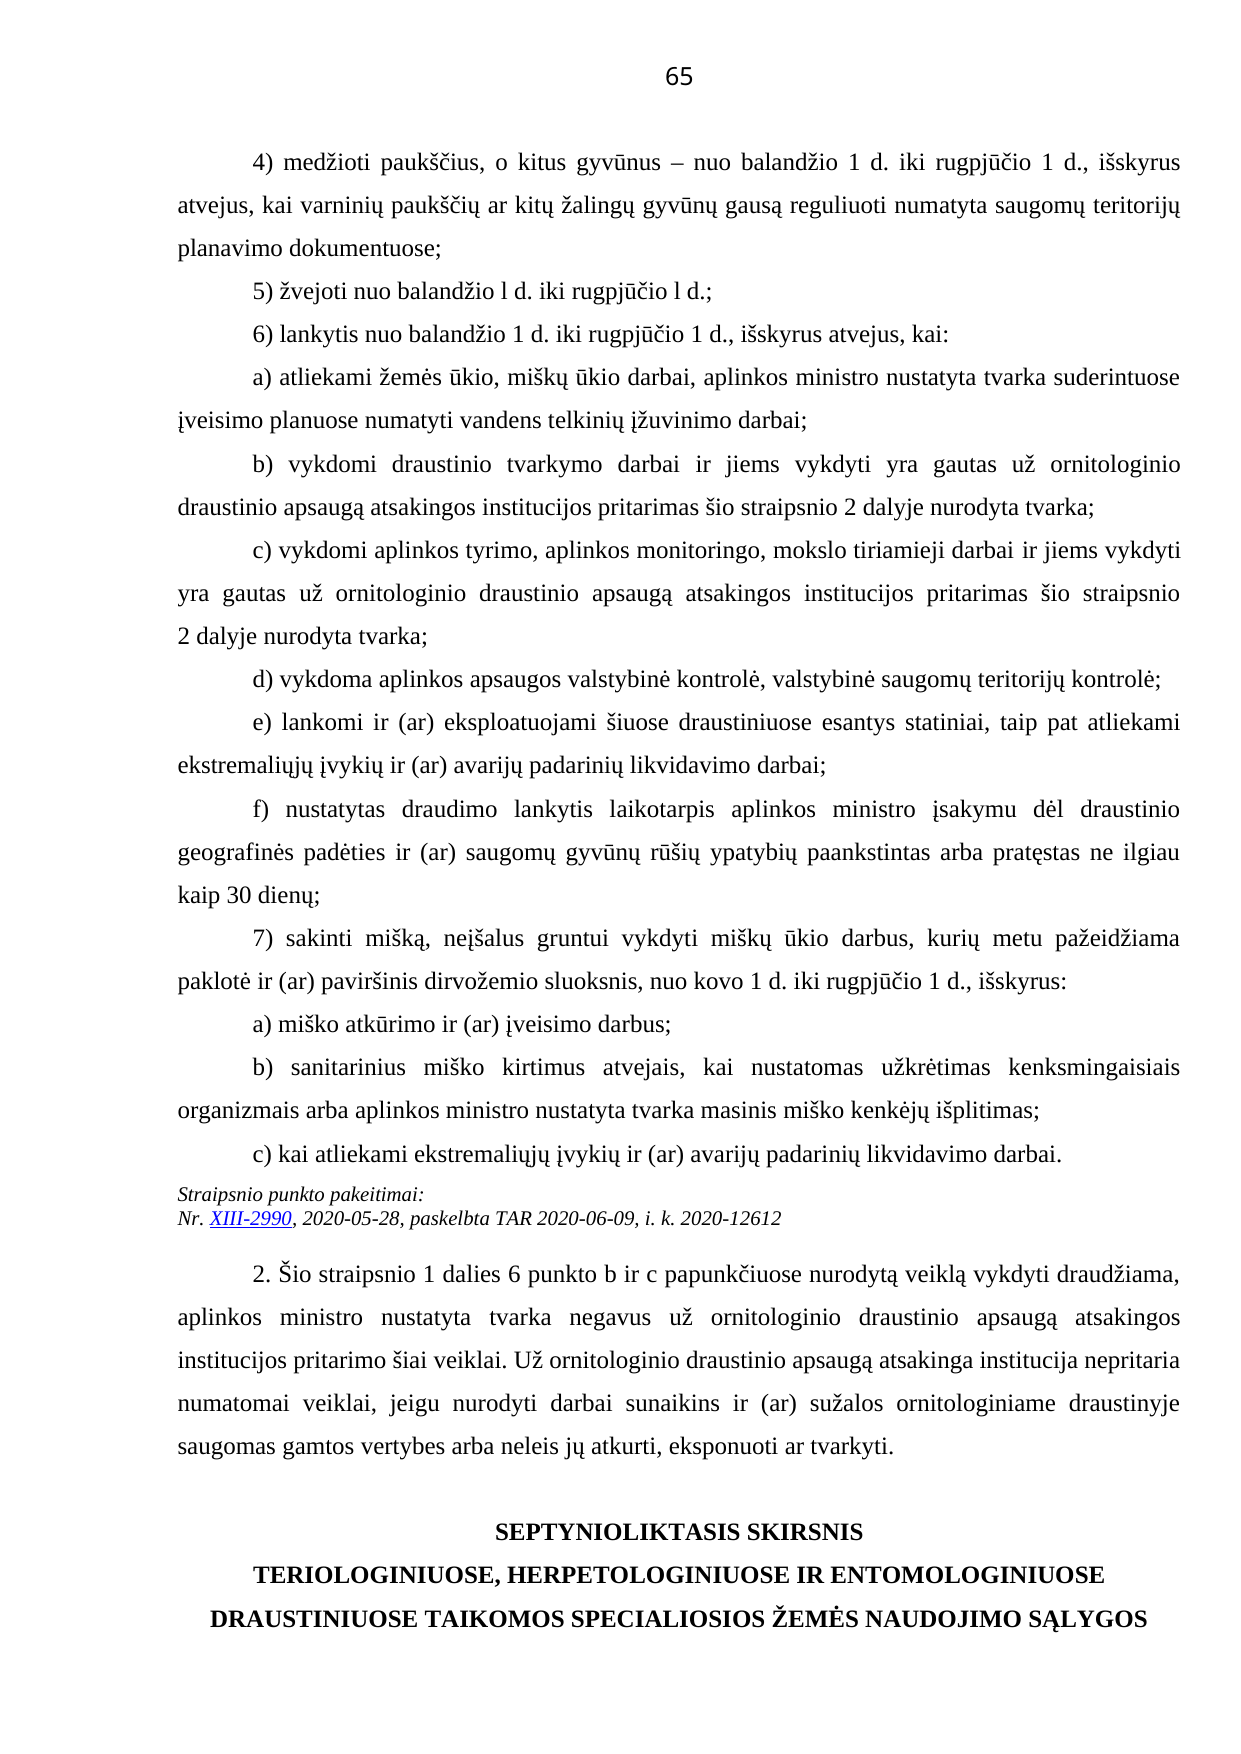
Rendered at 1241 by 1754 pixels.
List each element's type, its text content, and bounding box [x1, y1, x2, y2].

text b) sanitarinius miško kirtimus atvejais, kai nustatomas užkrėtimas kenksmingaisiais organizmais arba aplinkos ministro nustatyta tvarka masinis miško kenkėjų išplitimas; [177, 1052, 1181, 1124]
text f) nustatytas draudimo lankytis laikotarpis aplinkos ministro įsakymu dėl draustinio geografinės padėties ir (ar) saugomų gyvūnų rūšių ypatybių paankstintas arba pratęstas ne ilgiau kaip 30 dienų; [177, 794, 1181, 909]
text Nr. XIII-2990, 2020-05-28, paskelbta TAR 2020-06-09, i. k. 2020-12612 [177, 1206, 1181, 1230]
text b) vykdomi draustinio tvarkymo darbai ir jiems vykdyti yra gautas už ornitologinio draustinio apsaugą atsakingos institucijos pritarimas šio straipsnio 2 dalyje nurodyta tvarka; [177, 449, 1181, 521]
text c) kai atliekami ekstremaliųjų įvykių ir (ar) avarijų padarinių likvidavimo darbai. [177, 1139, 1181, 1167]
text a) atliekami žemės ūkio, miškų ūkio darbai, aplinkos ministro nustatyta tvarka suderintuose įveisimo planuose numatyti vandens telkinių įžuvinimo darbai; [177, 362, 1181, 434]
text c) vykdomi aplinkos tyrimo, aplinkos monitoringo, mokslo tiriamieji darbai ir jiems vykdyti yra gautas už ornitologinio draustinio apsaugą atsakingos institucijos pritarimas šio straipsnio 2 dalyje nurodyta tvarka; [177, 535, 1181, 650]
text 4) medžioti paukščius, o kitus gyvūnus – nuo balandžio 1 d. iki rugpjūčio 1 d., išskyrus atvejus, kai varninių paukščių ar kitų žalingų gyvūnų gausą reguliuoti numatyta saugomų teritorijų planavimo dokumentuose; [177, 147, 1181, 262]
text Straipsnio punkto pakeitimai: [177, 1182, 1181, 1206]
text d) vykdoma aplinkos apsaugos valstybinė kontrolė, valstybinė saugomų teritorijų kontrolė; [177, 664, 1181, 693]
text a) miško atkūrimo ir (ar) įveisimo darbus; [177, 1009, 1181, 1038]
text 7) sakinti mišką, neįšalus gruntui vykdyti miškų ūkio darbus, kurių metu pažeidžiama paklotė ir (ar) paviršinis dirvožemio sluoksnis, nuo kovo 1 d. iki rugpjūčio 1 d., išskyrus: [177, 923, 1181, 995]
text 2. Šio straipsnio 1 dalies 6 punkto b ir c papunkčiuose nurodytą veiklą vykdyti draudžiama, aplinkos ministro nustatyta tvarka negavus už ornitologinio draustinio apsaugą atsakingos institucijos pritarimo šiai veiklai. Už ornitologinio draustinio apsaugą atsakinga institucija nepritaria numatomai veiklai, jeigu nurodyti darbai sunaikins ir (ar) sužalos ornitologiniame draustinyje saugomas gamtos vertybes arba neleis jų atkurti, eksponuoti ar tvarkyti. [177, 1259, 1181, 1460]
text 5) žvejoti nuo balandžio l d. iki rugpjūčio l d.; [177, 276, 1181, 305]
text 6) lankytis nuo balandžio 1 d. iki rugpjūčio 1 d., išskyrus atvejus, kai: [177, 319, 1181, 348]
text SEPTYNIOLIKTASIS SKIRSNIS [177, 1517, 1181, 1546]
text TERIOLOGINIUOSE, HERPETOLOGINIUOSE IR ENTOMOLOGINIUOSE DRAUSTINIUOSE TAIKOMOS SPECIALIOSIOS ŽEMĖS NAUDOJIMO SĄLYGOS [177, 1561, 1181, 1632]
text e) lankomi ir (ar) eksploatuojami šiuose draustiniuose esantys statiniai, taip pat atliekami ekstremaliųjų įvykių ir (ar) avarijų padarinių likvidavimo darbai; [177, 707, 1181, 779]
